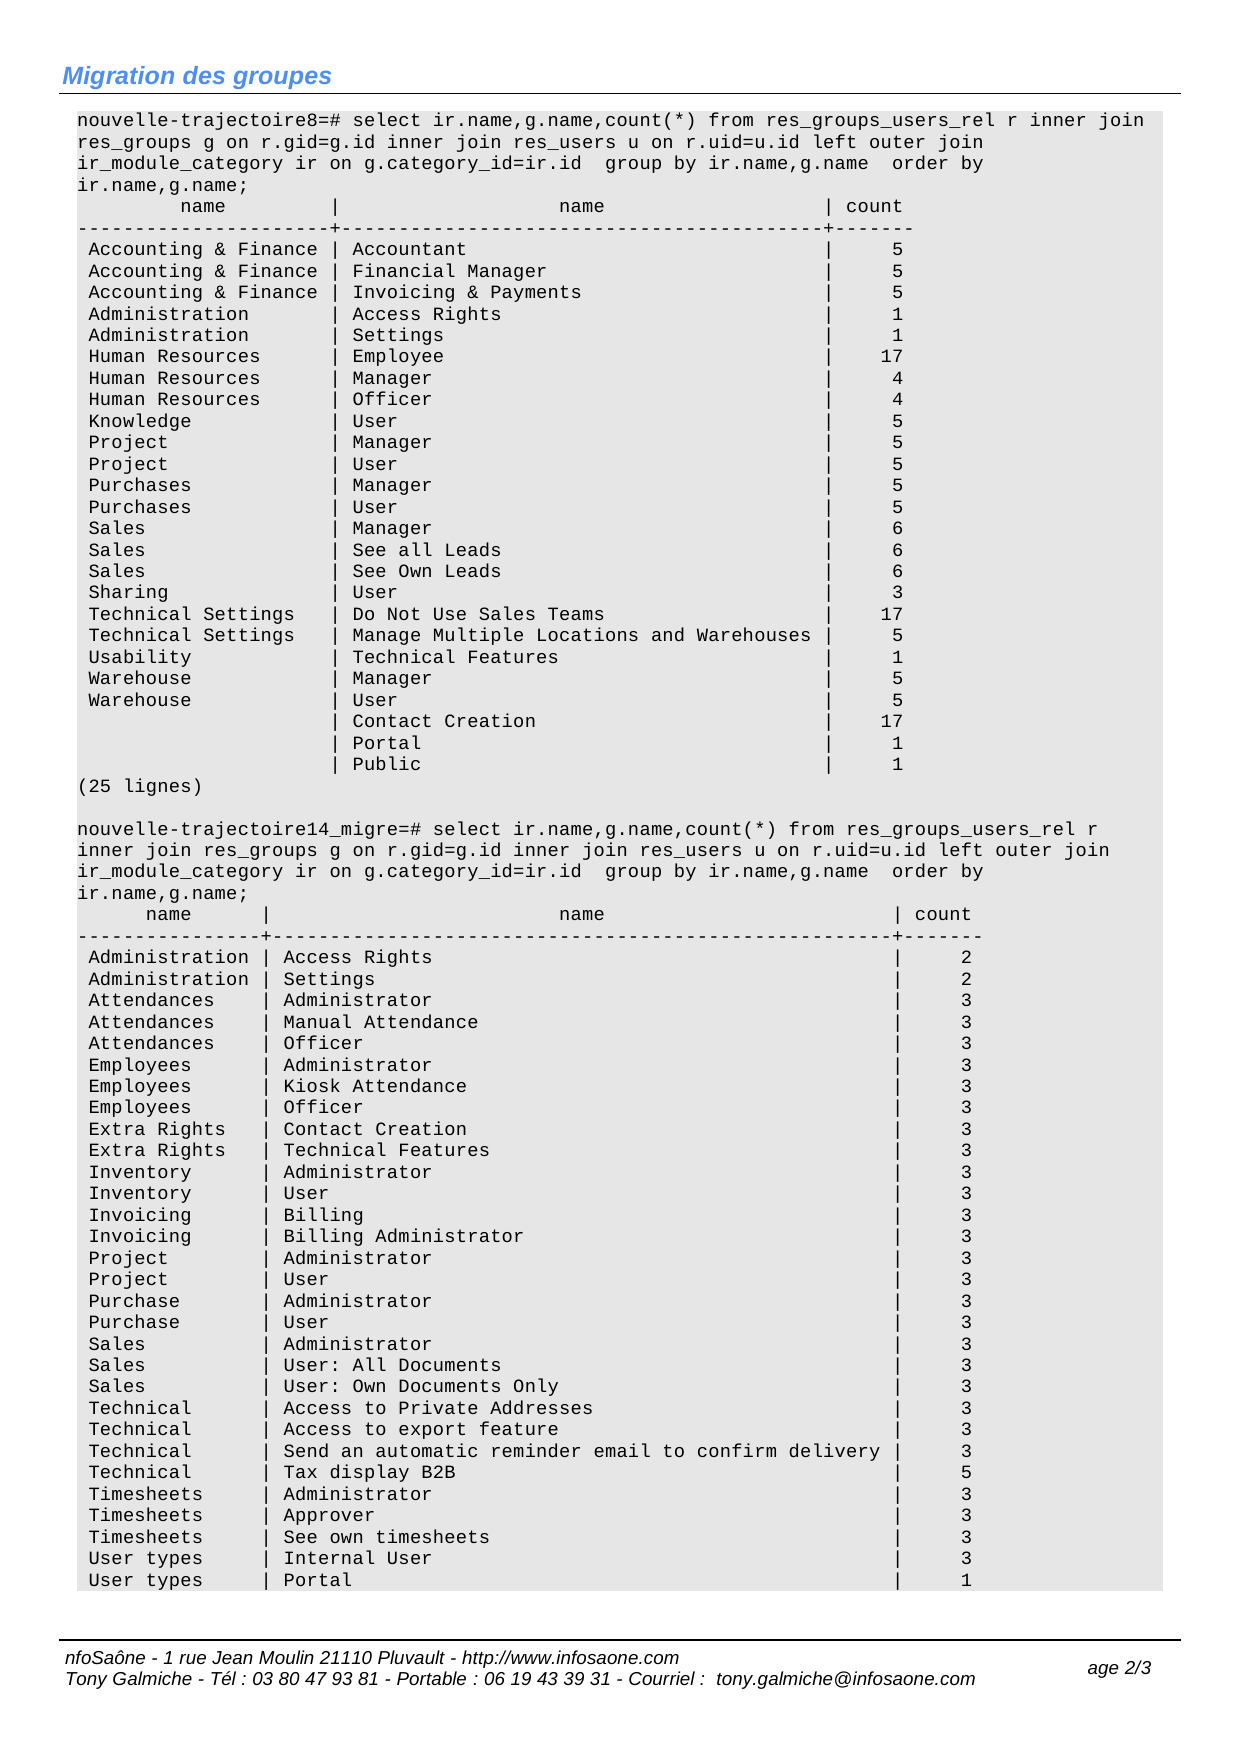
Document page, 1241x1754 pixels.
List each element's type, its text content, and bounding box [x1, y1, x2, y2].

text Accounting & Finance | Invoicing & Payments | 5 [77, 282, 1163, 304]
text Employees | Officer | 3 [77, 1098, 1163, 1119]
text Technical | Access to Private Addresses | 3 [77, 1398, 1163, 1420]
text Project | Manager | 5 [77, 433, 1163, 454]
text | Portal | 1 [77, 733, 1163, 754]
text Administration | Settings | 2 [77, 969, 1163, 991]
text Administration | Access Rights | 2 [77, 948, 1163, 969]
text Warehouse | User | 5 [77, 690, 1163, 712]
text Project | User | 3 [77, 1269, 1163, 1291]
text Purchases | Manager | 5 [77, 476, 1163, 497]
text Purchase | User | 3 [77, 1312, 1163, 1334]
text Sales | See Own Leads | 6 [77, 561, 1163, 583]
text Sharing | User | 3 [77, 583, 1163, 604]
text Employees | Kiosk Attendance | 3 [77, 1076, 1163, 1098]
text Project | User | 5 [77, 454, 1163, 476]
text Usability | Technical Features | 1 [77, 647, 1163, 669]
text Purchase | Administrator | 3 [77, 1291, 1163, 1312]
text Technical | Access to export feature | 3 [77, 1420, 1163, 1441]
text Employees | Administrator | 3 [77, 1055, 1163, 1076]
text | Contact Creation | 17 [77, 712, 1163, 733]
text Human Resources | Manager | 4 [77, 368, 1163, 390]
text User types | Internal User | 3 [77, 1548, 1163, 1570]
text Project | Administrator | 3 [77, 1248, 1163, 1269]
text Administration | Access Rights | 1 [77, 304, 1163, 325]
text Technical Settings | Do Not Use Sales Teams | 17 [77, 604, 1163, 626]
text | Public | 1 [77, 754, 1163, 776]
text Attendances | Administrator | 3 [77, 991, 1163, 1012]
text Human Resources | Officer | 4 [77, 390, 1163, 411]
text Technical Settings | Manage Multiple Locations and Warehouses | 5 [77, 626, 1163, 647]
text Timesheets | See own timesheets | 3 [77, 1527, 1163, 1548]
text Sales | See all Leads | 6 [77, 540, 1163, 561]
text name | name | count [77, 905, 1163, 926]
text Sales | User: All Documents | 3 [77, 1355, 1163, 1377]
text nouvelle-trajectoire8=# select ir.name,g.name,count(*) from res_groups_users_rel r inner join res_groups g on r.gid=g.id inner join res_users u on r.uid=u.id left outer join ir_module_category ir on g.category_id=ir.id group by ir.name,g.name order by ir.name,g.name; [77, 111, 1163, 197]
text Attendances | Manual Attendance | 3 [77, 1012, 1163, 1033]
text Inventory | User | 3 [77, 1184, 1163, 1205]
text Sales | Administrator | 3 [77, 1334, 1163, 1355]
text Accounting & Finance | Financial Manager | 5 [77, 261, 1163, 282]
text (25 lignes) [77, 776, 1163, 797]
text Extra Rights | Contact Creation | 3 [77, 1119, 1163, 1141]
text Technical | Send an automatic reminder email to confirm delivery | 3 [77, 1441, 1163, 1463]
text nouvelle-trajectoire14_migre=# select ir.name,g.name,count(*) from res_groups_users_rel r inner join res_groups g on r.gid=g.id inner join res_users u on r.uid=u.id left outer join ir_module_category ir on g.category_id=ir.id group by ir.name,g.name order by ir.name,g.name; [77, 819, 1163, 905]
text Warehouse | Manager | 5 [77, 669, 1163, 690]
text Invoicing | Billing Administrator | 3 [77, 1227, 1163, 1248]
text Accounting & Finance | Accountant | 5 [77, 239, 1163, 261]
text Knowledge | User | 5 [77, 411, 1163, 433]
text Purchases | User | 5 [77, 497, 1163, 518]
text ----------------+------------------------------------------------------+------- [77, 926, 1163, 948]
text Human Resources | Employee | 17 [77, 347, 1163, 368]
subtitle Migration des groupes [59, 59, 1181, 93]
text Sales | Manager | 6 [77, 518, 1163, 540]
text Inventory | Administrator | 3 [77, 1162, 1163, 1184]
text Attendances | Officer | 3 [77, 1033, 1163, 1055]
text Timesheets | Approver | 3 [77, 1506, 1163, 1527]
text Administration | Settings | 1 [77, 325, 1163, 347]
text Extra Rights | Technical Features | 3 [77, 1141, 1163, 1162]
text ----------------------+------------------------------------------+------- [77, 218, 1163, 239]
text Timesheets | Administrator | 3 [77, 1484, 1163, 1506]
text User types | Portal | 1 [77, 1570, 1163, 1591]
text Sales | User: Own Documents Only | 3 [77, 1377, 1163, 1398]
text name | name | count [77, 197, 1163, 218]
text Technical | Tax display B2B | 5 [77, 1463, 1163, 1484]
text Invoicing | Billing | 3 [77, 1205, 1163, 1227]
